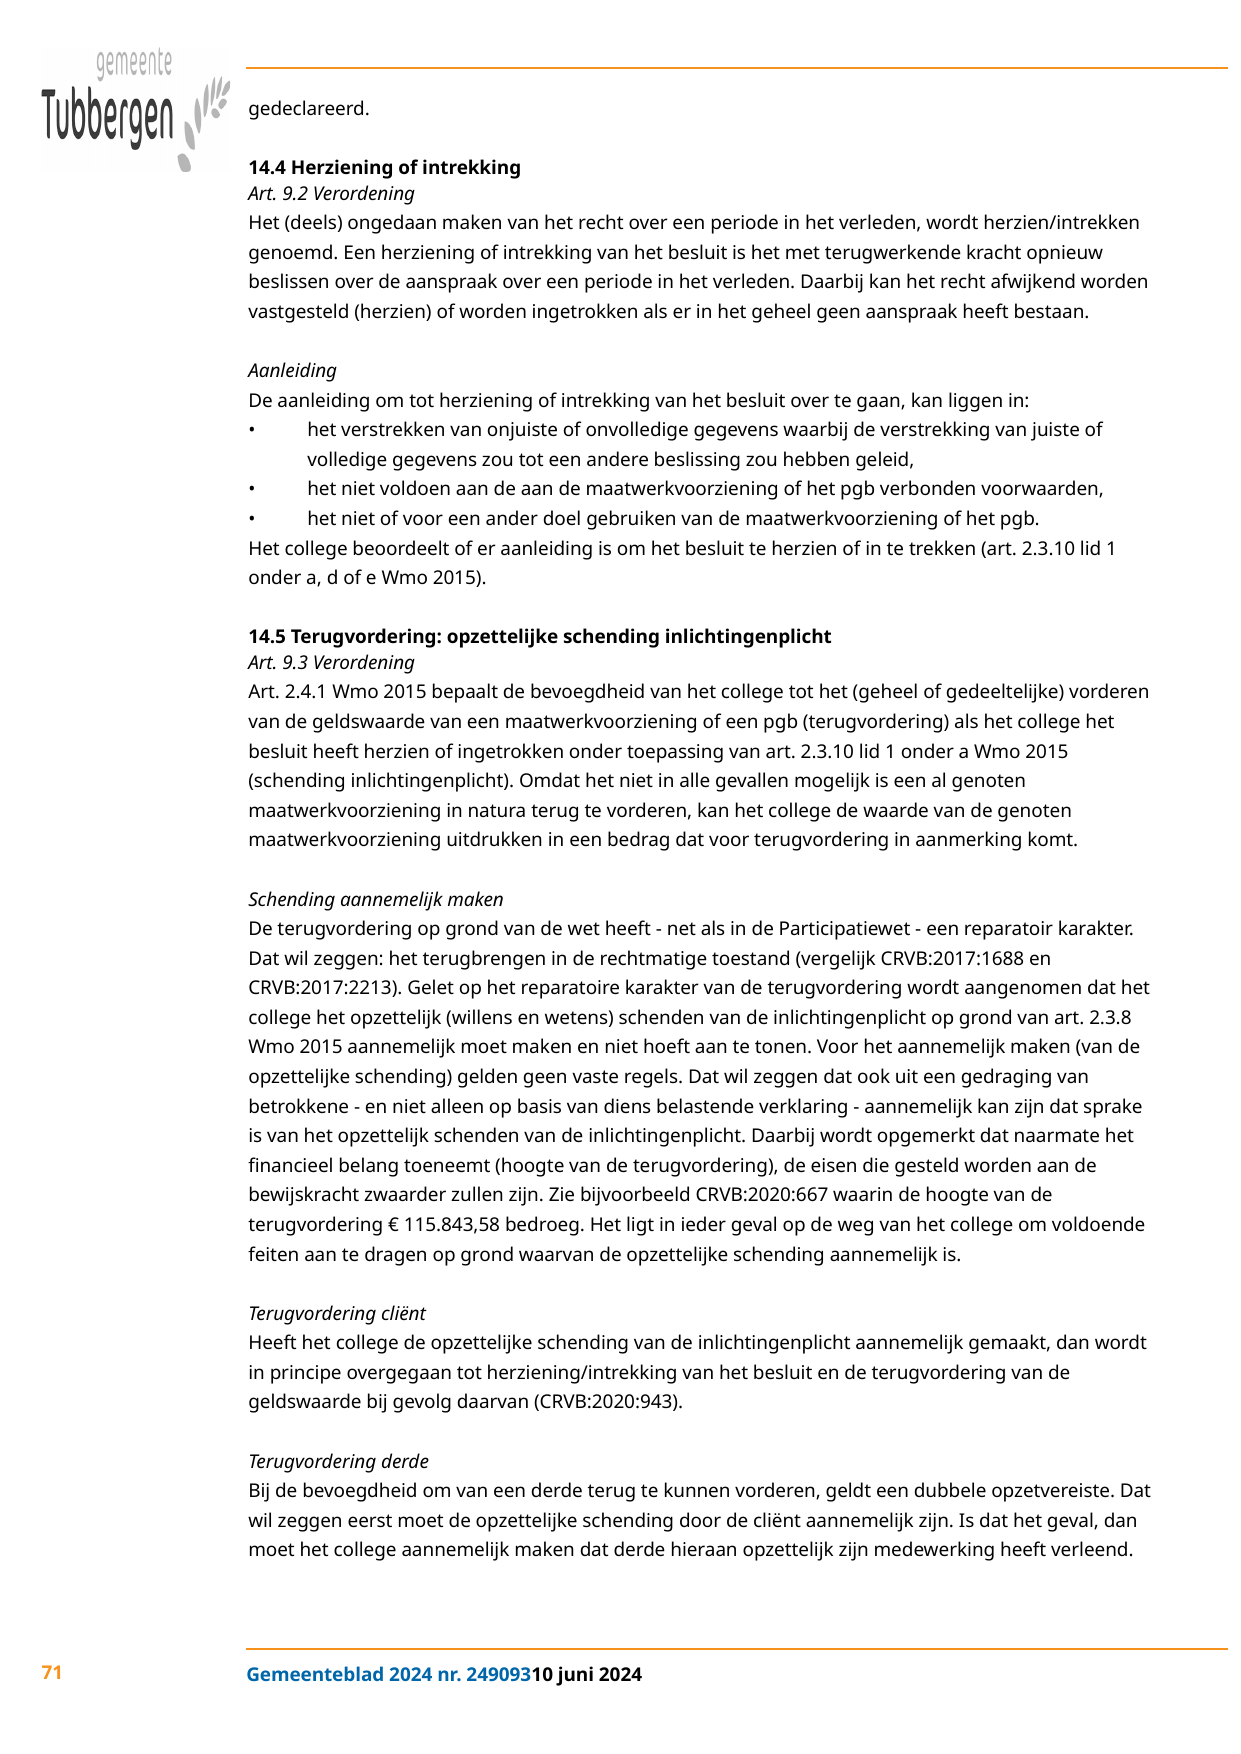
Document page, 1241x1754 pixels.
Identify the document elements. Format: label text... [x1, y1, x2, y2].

list het verstrekken van onjuiste of onvolledige gegevens waarbij de verstrekking van juiste of volledige gegevens zou tot een andere beslissing zou hebben geleid, [248, 416, 1152, 472]
text Aanleiding [248, 357, 1152, 383]
list het niet voldoen aan de aan de maatwerkvoorziening of het pgb verbonden voorwaarden, [248, 476, 1152, 501]
text De terugvordering op grond van de wet heeft - net als in de Participatiewet - een reparatoir karakter. Dat wil zeggen: het terugbrengen in de rechtmatige toestand (vergelijk CRVB:2017:1688 en CRVB:2017:2213). Gelet op het reparatoire karakter van de terugvordering wordt aangenomen dat het college het opzettelijk (willens en wetens) schenden van de inlichtingenplicht op grond van art. 2.3.8 Wmo 2015 aannemelijk moet maken en niet hoeft aan te tonen. Voor het aannemelijk maken (van de opzettelijke schending) gelden geen vaste regels. Dat wil zeggen dat ook uit een gedraging van betrokkene - en niet alleen op basis van diens belastende verklaring - aannemelijk kan zijn dat sprake is van het opzettelijk schenden van de inlichtingenplicht. Daarbij wordt opgemerkt dat naarmate het financieel belang toeneemt (hoogte van de terugvordering), de eisen die gesteld worden aan de bewijskracht zwaarder zullen zijn. Zie bijvoorbeeld CRVB:2020:667 waarin de hoogte van de terugvordering € 115.843,58 bedroeg. Het ligt in ieder geval op de weg van het college om voldoende feiten aan te dragen op grond waarvan de opzettelijke schending aannemelijk is. [248, 915, 1152, 1267]
list het niet of voor een ander doel gebruiken van de maatwerkvoorziening of het pgb. [248, 505, 1152, 531]
text De aanleiding om tot herziening of intrekking van het besluit over te gaan, kan liggen in: [248, 387, 1152, 412]
text Art. 9.3 Verordening [248, 649, 1152, 675]
text Schending aannemelijk maken [248, 886, 1152, 912]
text Art. 2.4.1 Wmo 2015 bepaalt de bevoegdheid van het college tot het (geheel of gedeeltelijke) vorderen van de geldswaarde van een maatwerkvoorziening of een pgb (terugvordering) als het college het besluit heeft herzien of ingetrokken onder toepassing van art. 2.3.10 lid 1 onder a Wmo 2015 (schending inlichtingenplicht). Omdat het niet in alle gevallen mogelijk is een al genoten maatwerkvoorziening in natura terug te vorderen, kan het college de waarde van de genoten maatwerkvoorziening uitdrukken in een bedrag dat voor terugvordering in aanmerking komt. [248, 679, 1152, 852]
picture [41, 47, 231, 172]
text Terugvordering derde [248, 1448, 1152, 1474]
text Het (deels) ongedaan maken van het recht over een periode in het verleden, wordt herzien/intrekken genoemd. Een herziening of intrekking van het besluit is het met terugwerkende kracht opnieuw beslissen over de aanspraak over een periode in het verleden. Daarbij kan het recht afwijkend worden vastgesteld (herzien) of worden ingetrokken als er in het geheel geen aanspraak heeft bestaan. [248, 209, 1152, 324]
text Art. 9.2 Verordening [248, 180, 1152, 205]
text 14.4 Herziening of intrekking [248, 154, 1152, 180]
text Het college beoordeelt of er aanleiding is om het besluit te herzien of in te trekken (art. 2.3.10 lid 1 onder a, d of e Wmo 2015). [248, 535, 1152, 590]
text Bij de bevoegdheid om van een derde terug te kunnen vorderen, geldt een dubbele opzetvereiste. Dat wil zeggen eerst moet de opzettelijke schending door de cliënt aannemelijk zijn. Is dat het geval, dan moet het college aannemelijk maken dat derde hieraan opzettelijk zijn medewerking heeft verleend. [248, 1477, 1152, 1562]
text Terugvordering cliënt [248, 1300, 1152, 1326]
text 14.5 Terugvordering: opzettelijke schending inlichtingenplicht [248, 623, 1152, 649]
text Heeft het college de opzettelijke schending van de inlichtingenplicht aannemelijk gemaakt, dan wordt in principe overgegaan tot herziening/intrekking van het besluit en de terugvordering van de geldswaarde bij gevolg daarvan (CRVB:2020:943). [248, 1329, 1152, 1414]
text gedeclareerd. [248, 95, 1152, 121]
